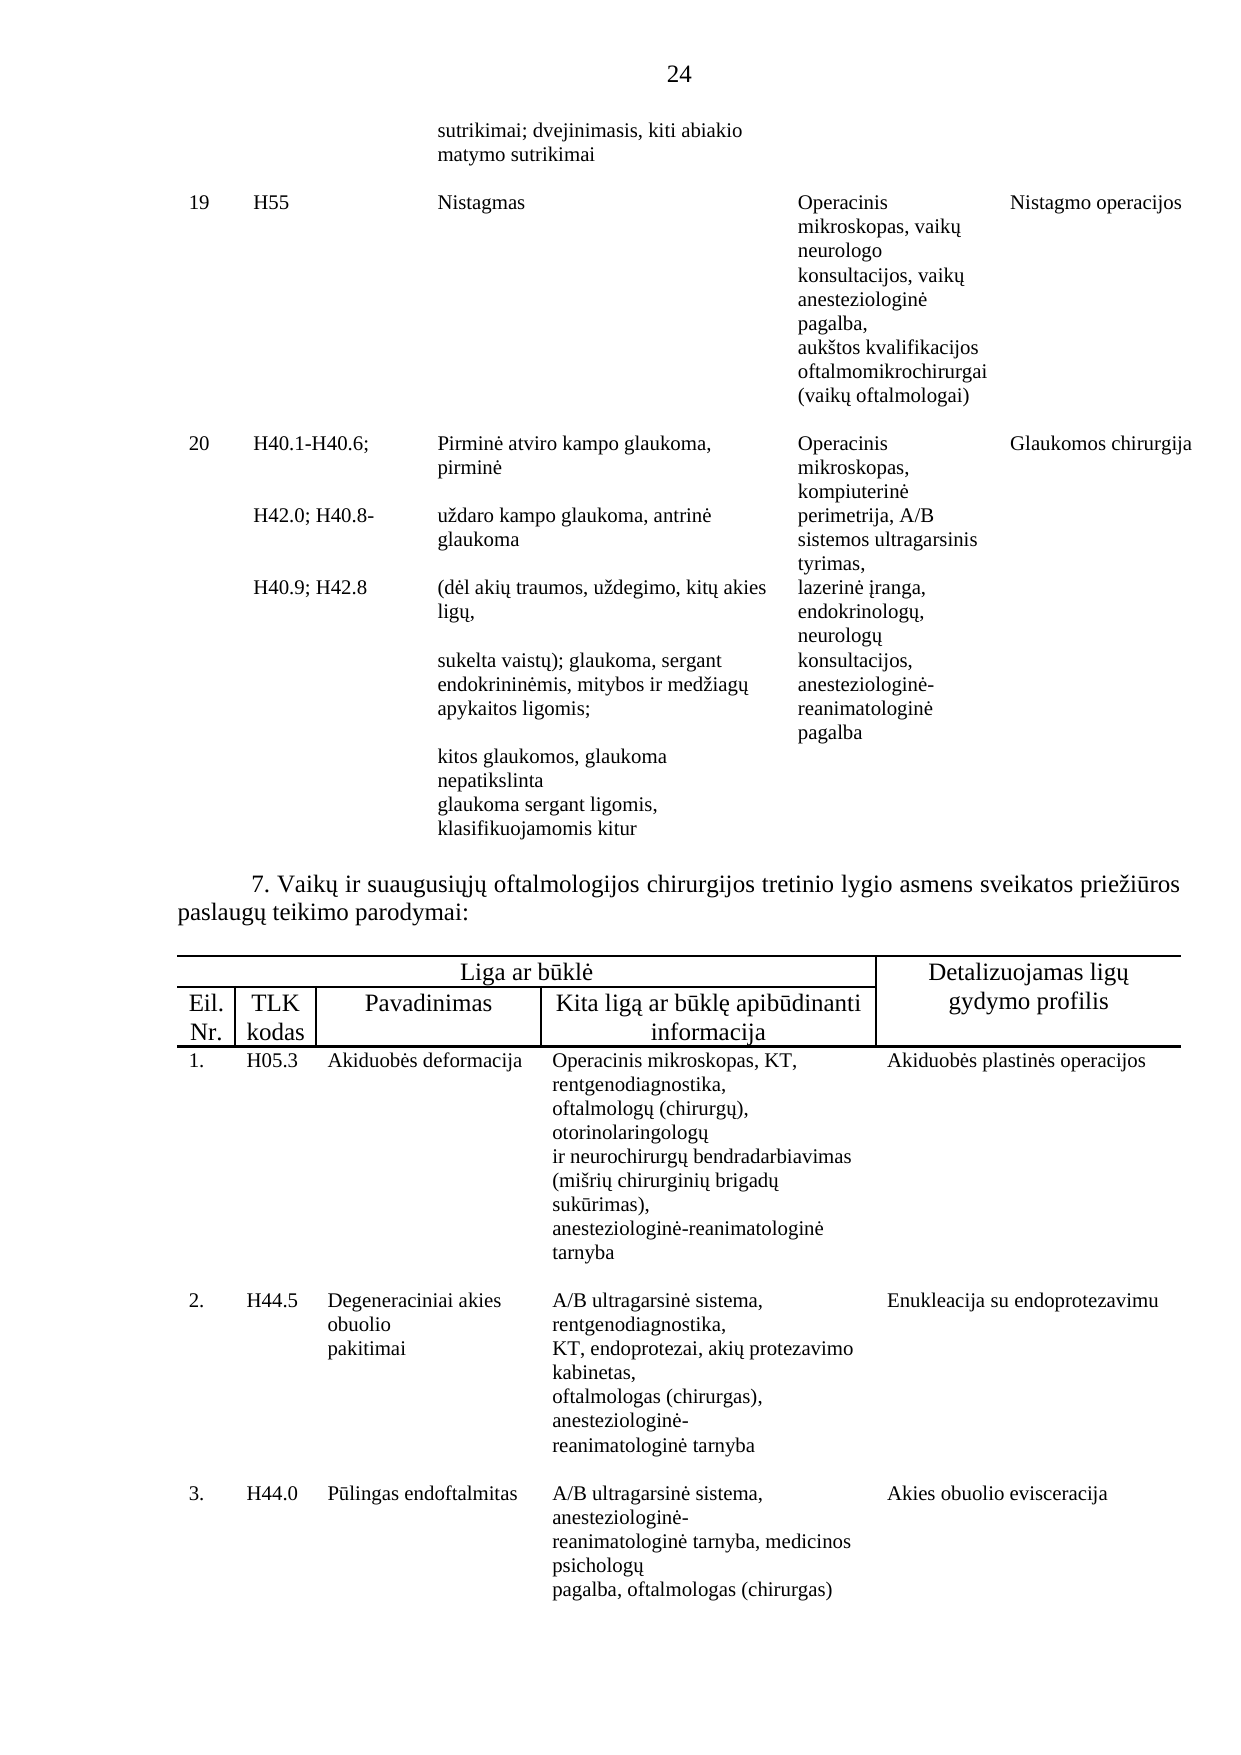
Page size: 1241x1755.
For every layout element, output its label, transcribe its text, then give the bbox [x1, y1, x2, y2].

table_cell [999, 792, 1204, 816]
table_cell [177, 1384, 235, 1432]
table_cell sutrikimai; dvejinimasis, kiti abiakio [426, 118, 786, 142]
table_cell Akies obuolio evisceracija [876, 1481, 1181, 1529]
table_cell [786, 744, 999, 792]
table_cell (vaikų oftalmologai) [786, 383, 999, 407]
table_cell Pirminė atviro kampo glaukoma, pirminė [426, 431, 786, 503]
table_cell [242, 816, 426, 840]
table_cell [177, 335, 242, 383]
table_cell [177, 166, 242, 190]
table_cell Eil. Nr. [177, 988, 234, 1045]
table_cell [316, 1433, 541, 1457]
table_cell 2. [177, 1288, 235, 1336]
table_cell [177, 1457, 235, 1481]
table_cell [786, 816, 999, 840]
table_cell perimetrija, A/B sistemos ultragarsinis tyrimas, [786, 503, 999, 575]
table_cell A/B ultragarsinė sistema, anesteziologinė- [541, 1481, 876, 1529]
table_cell (dėl akių traumos, uždegimo, kitų akies ligų, [426, 575, 786, 647]
table_cell [316, 1216, 541, 1264]
table_cell H40.1-H40.6; [242, 431, 426, 503]
table_cell [426, 166, 786, 190]
table_cell klasifikuojamomis kitur [426, 816, 786, 840]
table_cell (mišrių chirurginių brigadų sukūrimas), [541, 1168, 876, 1216]
text 7. Vaikų ir suaugusiųjų oftalmologijos chirurgijos tretinio lygio asmens sveikatos priežiūros paslaugų teikimo parodymai: [177, 869, 1181, 926]
table_cell [876, 1457, 1181, 1481]
table_cell [242, 166, 426, 190]
table_cell anesteziologinė-reanimatologinė tarnyba [541, 1216, 876, 1264]
table_cell Operacinis mikroskopas, kompiuterinė [786, 431, 999, 503]
table_cell [177, 672, 242, 744]
table_cell [316, 1384, 541, 1432]
table_cell [316, 1264, 541, 1288]
table_cell reanimatologinė tarnyba, medicinos psichologų [541, 1529, 876, 1577]
table_cell aukštos kvalifikacijos oftalmomikrochirurgai [786, 335, 999, 383]
table_cell [242, 335, 426, 383]
table_cell [876, 1577, 1181, 1601]
table_cell [316, 1168, 541, 1216]
table_cell [242, 407, 426, 431]
table_cell [177, 1144, 235, 1168]
table_cell [316, 1601, 541, 1625]
table_cell [876, 1168, 1181, 1216]
table_cell pagalba, oftalmologas (chirurgas) [541, 1577, 876, 1601]
table_cell [235, 1096, 316, 1144]
table_cell [999, 335, 1204, 383]
table_cell [177, 1168, 235, 1216]
table_cell [999, 166, 1204, 190]
table_cell [177, 503, 242, 575]
table_cell [177, 816, 242, 840]
table_cell [876, 1529, 1181, 1577]
table_cell [235, 1577, 316, 1601]
table_cell [242, 744, 426, 792]
table_cell [242, 142, 426, 166]
table_cell konsultacijos, anesteziologinė-reanimatologinė pagalba [786, 648, 999, 744]
table_cell sukelta vaistų); glaukoma, sergant endokrininėmis, mitybos ir medžiagų apykaitos ligomis; [426, 648, 786, 744]
table_cell [235, 1457, 316, 1481]
table_cell lazerinė įranga, endokrinologų, neurologų [786, 575, 999, 647]
table_cell Akiduobės plastinės operacijos [876, 1048, 1181, 1096]
table_cell reanimatologinė tarnyba [541, 1433, 876, 1457]
table_cell [999, 142, 1204, 166]
table_cell matymo sutrikimai [426, 142, 786, 166]
table_cell konsultacijos, vaikų anesteziologinė pagalba, [786, 263, 999, 335]
table_cell H40.9; H42.8 [242, 575, 426, 647]
table_cell Operacinis mikroskopas, KT, rentgenodiagnostika, [541, 1048, 876, 1096]
table_cell H44.0 [235, 1481, 316, 1529]
table_cell [541, 1601, 876, 1625]
table_cell [177, 263, 242, 335]
table_cell [999, 744, 1204, 792]
table_cell [786, 166, 999, 190]
table_cell [177, 118, 242, 142]
table_cell 20 [177, 431, 242, 503]
table_cell [876, 1216, 1181, 1264]
table_cell [541, 1457, 876, 1481]
table_cell [235, 1216, 316, 1264]
table_cell [316, 1577, 541, 1601]
table_cell [177, 1577, 235, 1601]
table_cell [235, 1144, 316, 1168]
table_cell [999, 263, 1204, 335]
table_header Detalizuojamas ligų gydymo profilis [877, 957, 1181, 1045]
table_cell Enukleacija su endoprotezavimu [876, 1288, 1181, 1336]
table_cell [541, 1264, 876, 1288]
table_cell [316, 1457, 541, 1481]
table_cell [999, 816, 1204, 840]
table_cell [235, 1433, 316, 1457]
table_cell kitos glaukomos, glaukoma nepatikslinta [426, 744, 786, 792]
table_cell pakitimai [316, 1336, 541, 1384]
table_cell Pavadinimas [317, 988, 540, 1045]
table_cell H55 [242, 190, 426, 262]
table_cell KT, endoprotezai, akių protezavimo kabinetas, [541, 1336, 876, 1384]
table_cell [177, 407, 242, 431]
table_cell [177, 1336, 235, 1384]
table_cell [242, 263, 426, 335]
table_header Liga ar būklė [177, 957, 875, 986]
table_cell [426, 263, 786, 335]
table_cell oftalmologas (chirurgas), anesteziologinė- [541, 1384, 876, 1432]
table_cell 1. [177, 1048, 235, 1096]
table_cell [876, 1096, 1181, 1144]
table_cell [786, 118, 999, 142]
table_cell [235, 1529, 316, 1577]
table_cell ir neurochirurgų bendradarbiavimas [541, 1144, 876, 1168]
table_cell [242, 383, 426, 407]
table_cell [177, 1433, 235, 1457]
table_cell [242, 792, 426, 816]
table_cell [999, 575, 1204, 647]
table_cell [177, 1264, 235, 1288]
table_cell [876, 1264, 1181, 1288]
table_cell [786, 142, 999, 166]
table_cell [876, 1433, 1181, 1457]
table_cell [235, 1384, 316, 1432]
table_cell [316, 1096, 541, 1144]
table_cell [316, 1144, 541, 1168]
table_cell oftalmologų (chirurgų), otorinolaringologų [541, 1096, 876, 1144]
table_cell [177, 383, 242, 407]
table_cell Kita ligą ar būklę apibūdinanti informacija [542, 988, 875, 1045]
table_cell [999, 407, 1204, 431]
table_cell [426, 335, 786, 383]
table_cell Akiduobės deformacija [316, 1048, 541, 1096]
table_cell [242, 648, 426, 744]
table_cell Degeneraciniai akies obuolio [316, 1288, 541, 1336]
table_cell 19 [177, 190, 242, 262]
table_cell [177, 792, 242, 816]
table_cell uždaro kampo glaukoma, antrinė glaukoma [426, 503, 786, 575]
table_cell [177, 648, 242, 672]
table_cell Operacinis mikroskopas, vaikų neurologo [786, 190, 999, 262]
table_cell Glaukomos chirurgija [999, 431, 1204, 503]
table_cell [876, 1144, 1181, 1168]
table_cell [999, 383, 1204, 407]
table_cell [786, 792, 999, 816]
table_cell A/B ultragarsinė sistema, rentgenodiagnostika, [541, 1288, 876, 1336]
table_cell Nistagmas [426, 190, 786, 262]
table_cell [876, 1336, 1181, 1384]
table_cell [235, 1601, 316, 1625]
table_cell [177, 1601, 235, 1625]
table_cell [177, 1096, 235, 1144]
table_cell [177, 142, 242, 166]
table_cell [235, 1264, 316, 1288]
table_cell [177, 744, 242, 792]
table_cell [242, 118, 426, 142]
table_cell Pūlingas endoftalmitas [316, 1481, 541, 1529]
table_cell 3. [177, 1481, 235, 1529]
table_cell H05.3 [235, 1048, 316, 1096]
table_cell [999, 503, 1204, 575]
table_cell [235, 1336, 316, 1384]
table_cell [177, 1216, 235, 1264]
table_cell [999, 118, 1204, 142]
table_cell H44.5 [235, 1288, 316, 1336]
table_cell [426, 407, 786, 431]
table_cell [426, 383, 786, 407]
table_cell [177, 1529, 235, 1577]
table_cell Nistagmo operacijos [999, 190, 1204, 262]
table_cell [235, 1168, 316, 1216]
table_cell glaukoma sergant ligomis, [426, 792, 786, 816]
table_cell [316, 1529, 541, 1577]
table_cell [786, 407, 999, 431]
table_cell TLK kodas [236, 988, 315, 1045]
table_cell [876, 1601, 1181, 1625]
table_cell [177, 575, 242, 647]
table_cell [999, 648, 1204, 744]
table_cell [876, 1384, 1181, 1432]
table_cell H42.0; H40.8- [242, 503, 426, 575]
